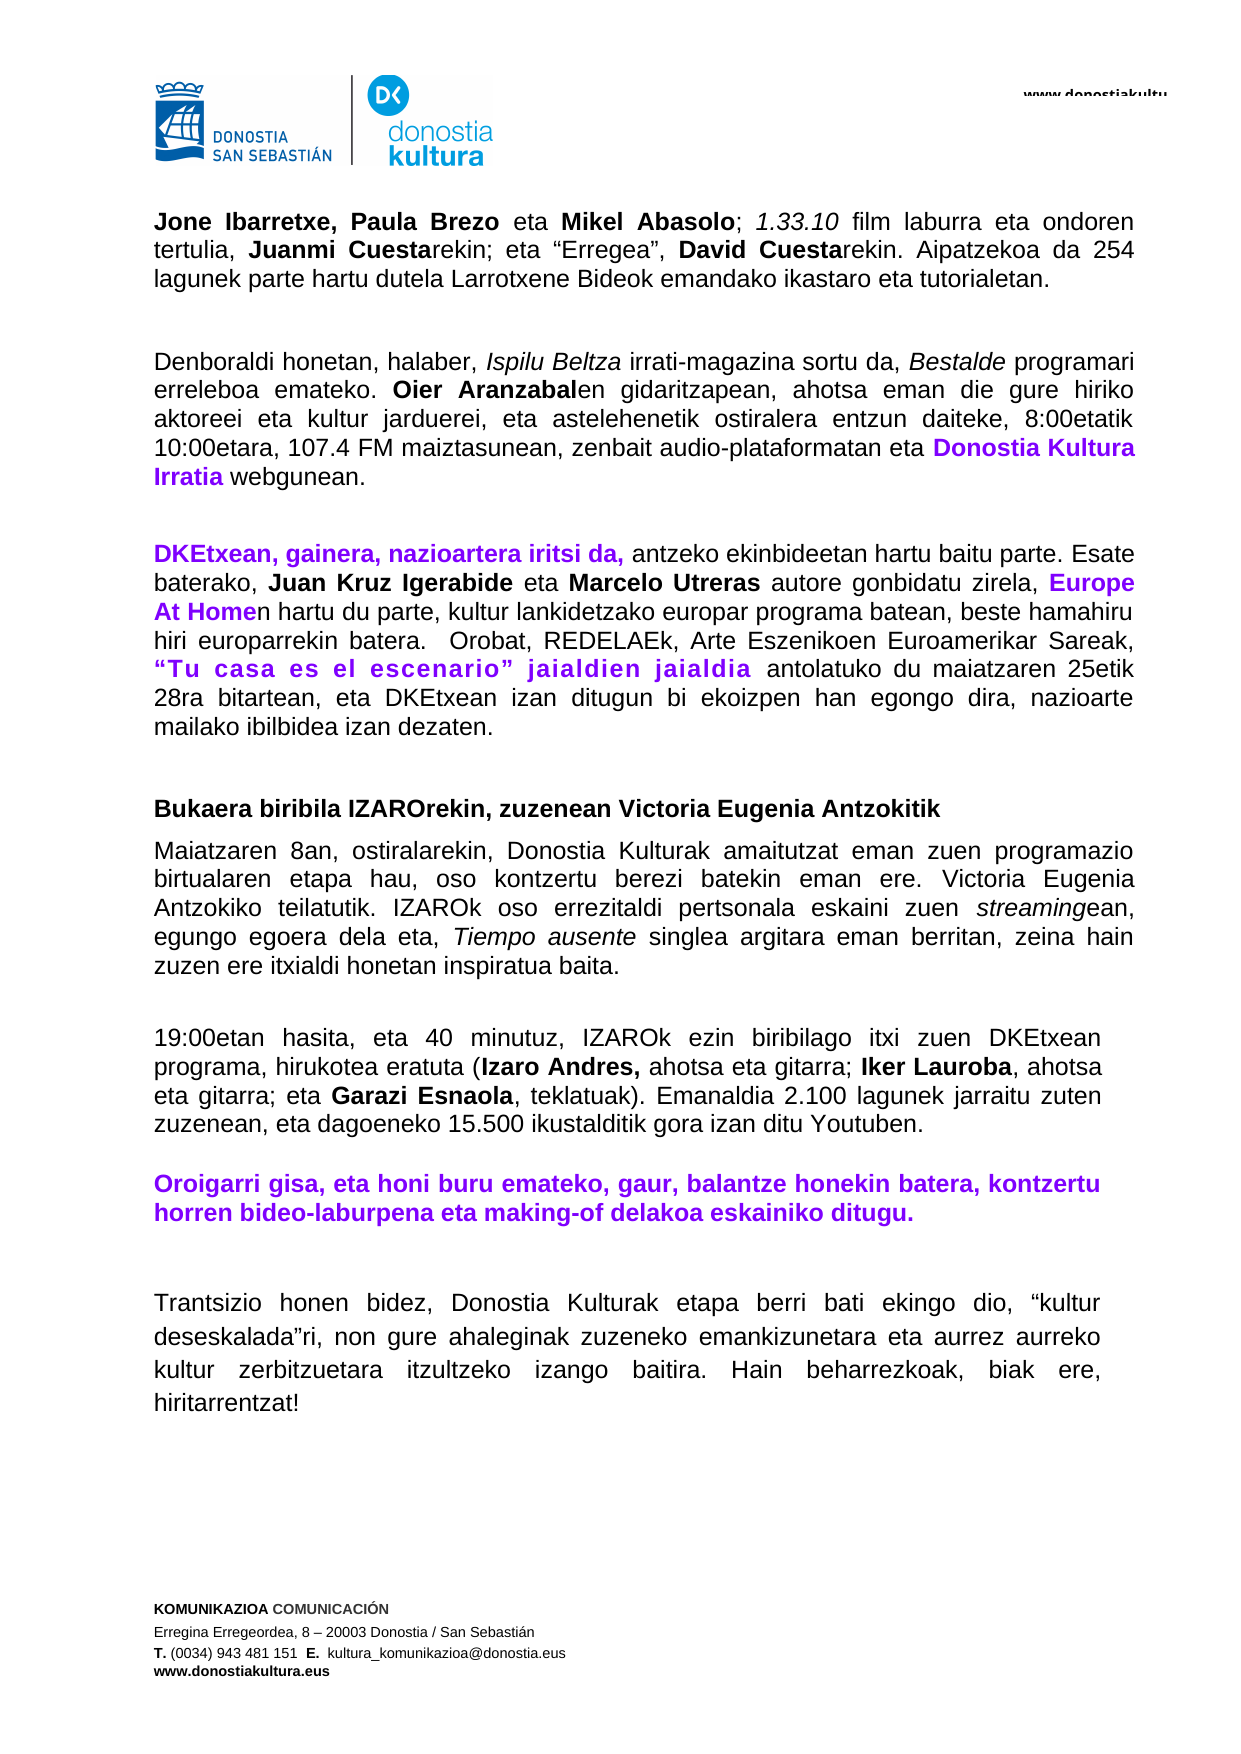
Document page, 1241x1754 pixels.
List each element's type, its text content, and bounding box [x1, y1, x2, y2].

text Denboraldi honetan, halaber, Ispilu Beltza irrati-magazina sortu da, Bestalde programari erreleboa emateko. Oier Aranzabalen gidaritzapean, ahotsa eman die gure hiriko aktoreei eta kultur jarduerei, eta astelehenetik ostiralera entzun daiteke, 8:00etatik 10:00etara, 107.4 FM maiztasunean, zenbait audio-plataformatan eta Donostia Kultura Irratia webgunean. [153, 347, 1135, 491]
picture [377, 87, 389, 103]
text Maiatzaren 8an, ostiralarekin, Donostia Kulturak amaitutzat eman zuen programazio birtualaren etapa hau, oso kontzertu berezi batekin eman ere. Victoria Eugenia Antzokiko teilatutik. IZAROk oso errezitaldi pertsonala eskaini zuen streamingean, egungo egoera dela eta, Tiempo ausente singlea argitara eman berritan, zeina hain zuzen ere itxialdi honetan inspiratua baita. [153, 836, 1135, 979]
text DKEtxean, gainera, nazioartera iritsi da, antzeko ekinbideetan hartu baitu parte. Esate baterako, Juan Kruz Igerabide eta Marcelo Utreras autore gonbidatu zirela, Europe At Homen hartu du parte, kultur lankidetzako europar programa batean, beste hamahiru hiri europarrekin batera. Orobat, REDELAEk, Arte Eszenikoen Euroamerikar Sareak, “Tu casa es el escenario” jaialdien jaialdia antolatuko du maiatzaren 25etik 28ra bitartean, eta DKEtxean izan ditugun bi ekoizpen han egongo dira, nazioarte mailako ibilbidea izan dezaten. [153, 539, 1135, 741]
text Bukaera biribila IZAROrekin, zuzenean Victoria Eugenia Antzokitik [153, 794, 1135, 823]
text 19:00etan hasita, eta 40 minutuz, IZAROk ezin biribilago itxi zuen DKEtxean programa, hirukotea eratuta (Izaro Andres, ahotsa eta gitarra; Iker Lauroba, ahotsa eta gitarra; eta Garazi Esnaola, teklatuak). Emanaldia 2.100 lagunek jarraitu zuten zuzenean, eta dagoeneko 15.500 ikustalditik gora izan ditu Youtuben. [153, 1023, 1102, 1138]
text Oroigarri gisa, eta honi buru emateko, gaur, balantze honekin batera, kontzertu horren bideo-laburpena eta making-of delakoa eskainiko ditugu. [153, 1169, 1102, 1227]
text Trantsizio honen bidez, Donostia Kulturak etapa berri bati ekingo dio, “kultur deseskalada”ri, non gure ahaleginak zuzeneko emankizunetara eta aurrez aurreko kultur zerbitzuetara itzultzeko izango baitira. Hain beharrezkoak, biak ere, hiritarrentzat! [153, 1288, 1102, 1417]
text Jone Ibarretxe, Paula Brezo eta Mikel Abasolo; 1.33.10 film laburra eta ondoren tertulia, Juanmi Cuestarekin; eta “Erregea”, David Cuestarekin. Aipatzekoa da 254 lagunek parte hartu dutela Larrotxene Bideok emandako ikastaro eta tutorialetan. [153, 207, 1135, 293]
picture [393, 87, 399, 103]
picture [155, 75, 493, 166]
